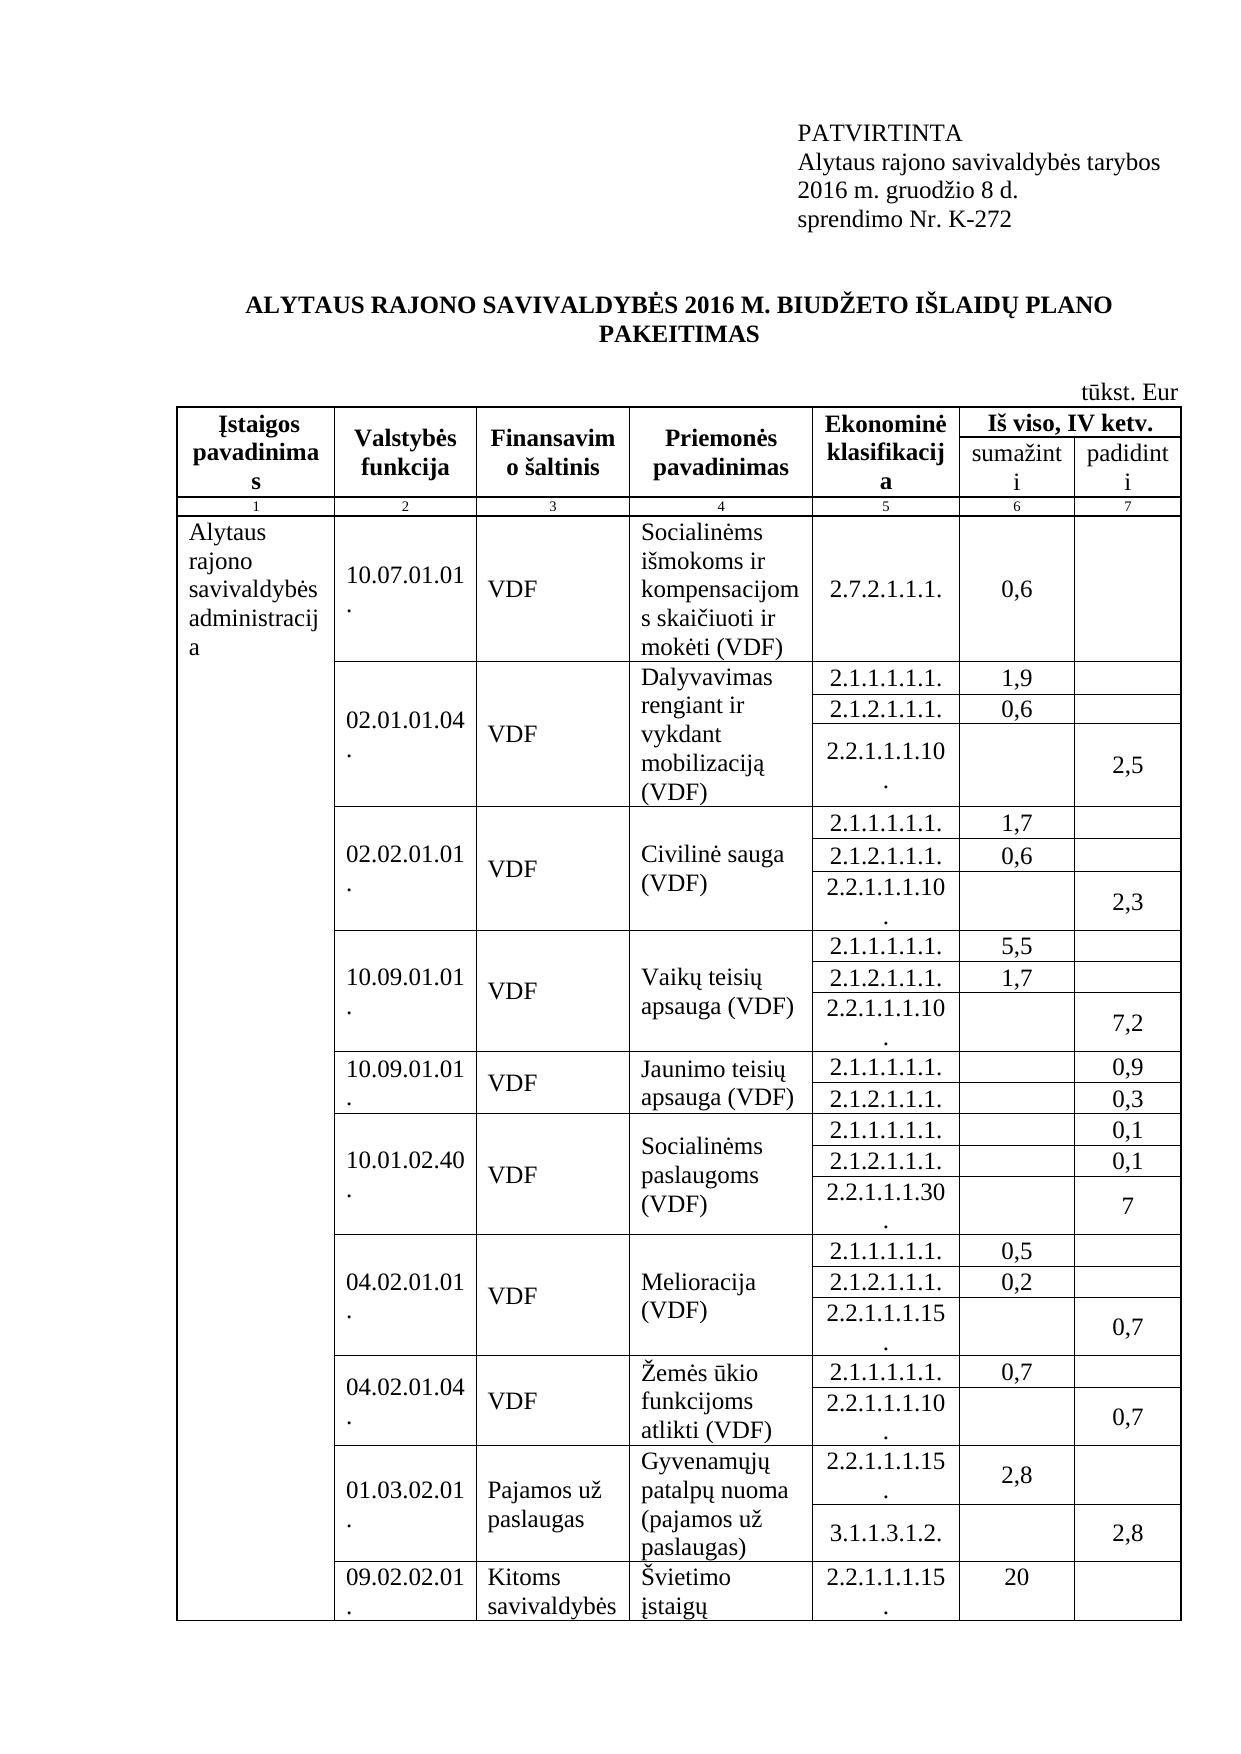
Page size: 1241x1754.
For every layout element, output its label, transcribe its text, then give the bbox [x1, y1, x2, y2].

table_cell [960, 1083, 1074, 1113]
table_cell 04.02.01.01. [335, 1235, 476, 1355]
table_cell 2.2.1.1.1.10. [813, 724, 959, 806]
table_cell [1075, 517, 1180, 661]
table_cell 2.2.1.1.1.15. [813, 1298, 959, 1355]
table_cell 2.1.1.1.1.1. [813, 1114, 959, 1144]
table_cell [960, 1298, 1074, 1355]
table_cell 2.2.1.1.1.15. [813, 1562, 959, 1620]
text PATVIRTINTA [797, 118, 1181, 147]
table_cell 0,6 [960, 839, 1074, 871]
table_cell VDF [477, 662, 629, 806]
table_cell 2.1.1.1.1.1. [813, 662, 959, 693]
table_cell 0,2 [960, 1267, 1074, 1297]
table_cell 5,5 [960, 931, 1074, 961]
table_cell 04.02.01.04. [335, 1356, 476, 1445]
table_cell [1075, 1446, 1180, 1504]
table_cell padidinti [1075, 438, 1180, 496]
table_cell [960, 1177, 1074, 1234]
table_cell 2.1.2.1.1.1. [813, 839, 959, 871]
table_cell Civilinė sauga (VDF) [630, 807, 812, 930]
table_cell 5 [813, 498, 959, 515]
table_cell 2.1.1.1.1.1. [813, 1052, 959, 1082]
table_cell 10.01.02.40. [335, 1114, 476, 1234]
table_cell 10.07.01.01. [335, 517, 476, 661]
table_header Valstybės funkcija [335, 408, 476, 496]
table_cell [1075, 662, 1180, 693]
table_cell Žemės ūkio funkcijoms atlikti (VDF) [630, 1356, 812, 1445]
table_cell 20 [960, 1562, 1074, 1620]
table_header Finansavimo šaltinis [477, 408, 629, 496]
table_cell Alytaus rajono savivaldybės administracija [178, 517, 334, 1620]
table_cell 02.01.01.04. [335, 662, 476, 806]
table_cell 0,7 [960, 1356, 1074, 1387]
table_cell 2 [335, 498, 476, 515]
table_cell 2.1.2.1.1.1. [813, 1267, 959, 1297]
table_cell Melioracija (VDF) [630, 1235, 812, 1355]
table_cell 10.09.01.01. [335, 1052, 476, 1113]
table_cell VDF [477, 1235, 629, 1355]
table_cell 2.2.1.1.1.10. [813, 993, 959, 1051]
table_cell 2.2.1.1.1.10. [813, 1388, 959, 1445]
table_cell 2,8 [960, 1446, 1074, 1504]
table_cell Kitoms savivaldybės [477, 1562, 629, 1620]
table_cell 7 [1075, 498, 1180, 515]
table_cell Švietimo įstaigų [630, 1562, 812, 1620]
table_cell 1 [178, 498, 334, 515]
table_cell 2.2.1.1.1.10. [813, 872, 959, 930]
table_header Ekonominė klasifikacija [813, 408, 959, 496]
table_cell 4 [630, 498, 812, 515]
text tūkst. Eur [852, 377, 1181, 406]
table_header Priemonės pavadinimas [630, 408, 812, 496]
table_cell [960, 1052, 1074, 1082]
table_cell VDF [477, 931, 629, 1051]
text Alytaus rajono savivaldybės tarybos [177, 147, 1181, 176]
table_cell VDF [477, 1114, 629, 1234]
table_cell [1075, 931, 1180, 961]
table_cell 02.02.01.01. [335, 807, 476, 930]
table_cell [1075, 962, 1180, 992]
table_cell 1,9 [960, 662, 1074, 693]
table_cell [1075, 1562, 1180, 1620]
table_cell 2.1.2.1.1.1. [813, 1146, 959, 1176]
text sprendimo Nr. K-272 [177, 204, 1181, 233]
table_cell 2.2.1.1.1.15. [813, 1446, 959, 1504]
text ALYTAUS RAJONO SAVIVALDYBĖS 2016 M. BIUDŽETO IŠLAIDŲ PLANO PAKEITIMAS [177, 291, 1181, 348]
table_cell 0,1 [1075, 1114, 1180, 1144]
table_cell Jaunimo teisių apsauga (VDF) [630, 1052, 812, 1113]
table_cell 3.1.1.3.1.2. [813, 1505, 959, 1561]
table_cell 0,6 [960, 695, 1074, 723]
table_cell 1,7 [960, 807, 1074, 838]
table_cell 2.1.2.1.1.1. [813, 695, 959, 723]
table_cell 0,9 [1075, 1052, 1180, 1082]
table_cell [960, 1388, 1074, 1445]
table_cell [960, 1146, 1074, 1176]
table_cell [1075, 1235, 1180, 1266]
table_cell 2.7.2.1.1.1. [813, 517, 959, 661]
table_cell [960, 1114, 1074, 1144]
table_cell 3 [477, 498, 629, 515]
table_cell [1075, 695, 1180, 723]
table_cell 6 [960, 498, 1074, 515]
table_cell sumažinti [960, 438, 1074, 496]
table_cell [960, 724, 1074, 806]
table_cell [960, 993, 1074, 1051]
table_cell Gyvenamųjų patalpų nuoma (pajamos už paslaugas) [630, 1446, 812, 1561]
table_cell 10.09.01.01. [335, 931, 476, 1051]
table_cell [1075, 1267, 1180, 1297]
table_cell 0,1 [1075, 1146, 1180, 1176]
table_cell 0,3 [1075, 1083, 1180, 1113]
table_cell 7 [1075, 1177, 1180, 1234]
table_cell 2.1.1.1.1.1. [813, 1356, 959, 1387]
table_cell [1075, 807, 1180, 838]
table_cell 2,5 [1075, 724, 1180, 806]
table_cell 0,7 [1075, 1388, 1180, 1445]
table_cell [1075, 1356, 1180, 1387]
table_cell VDF [477, 1356, 629, 1445]
table_cell 2.2.1.1.1.30. [813, 1177, 959, 1234]
table_cell 7,2 [1075, 993, 1180, 1051]
table_cell Vaikų teisių apsauga (VDF) [630, 931, 812, 1051]
table_cell 2,8 [1075, 1505, 1180, 1561]
table_cell 2.1.1.1.1.1. [813, 1235, 959, 1266]
table_cell 09.02.02.01. [335, 1562, 476, 1620]
table_cell 2.1.1.1.1.1. [813, 807, 959, 838]
table_cell Dalyvavimas rengiant ir vykdant mobilizaciją (VDF) [630, 662, 812, 806]
table_cell 2.1.1.1.1.1. [813, 931, 959, 961]
table_cell 0,7 [1075, 1298, 1180, 1355]
table_cell [960, 872, 1074, 930]
table_cell 2,3 [1075, 872, 1180, 930]
table_header Įstaigos pavadinimas [178, 408, 334, 496]
table_cell VDF [477, 1052, 629, 1113]
table_cell 2.1.2.1.1.1. [813, 1083, 959, 1113]
table_cell 0,6 [960, 517, 1074, 661]
table_cell 0,5 [960, 1235, 1074, 1266]
table_cell [1075, 839, 1180, 871]
table_cell Socialinėms išmokoms ir kompensacijoms skaičiuoti ir mokėti (VDF) [630, 517, 812, 661]
table_cell VDF [477, 807, 629, 930]
table_cell Pajamos už paslaugas [477, 1446, 629, 1561]
table_cell VDF [477, 517, 629, 661]
table_header Iš viso, IV ketv. [960, 408, 1180, 436]
table_cell 2.1.2.1.1.1. [813, 962, 959, 992]
table_cell 1,7 [960, 962, 1074, 992]
table_cell Socialinėms paslaugoms (VDF) [630, 1114, 812, 1234]
table_cell 01.03.02.01. [335, 1446, 476, 1561]
text 2016 m. gruodžio 8 d. [177, 176, 1181, 204]
table_cell [960, 1505, 1074, 1561]
